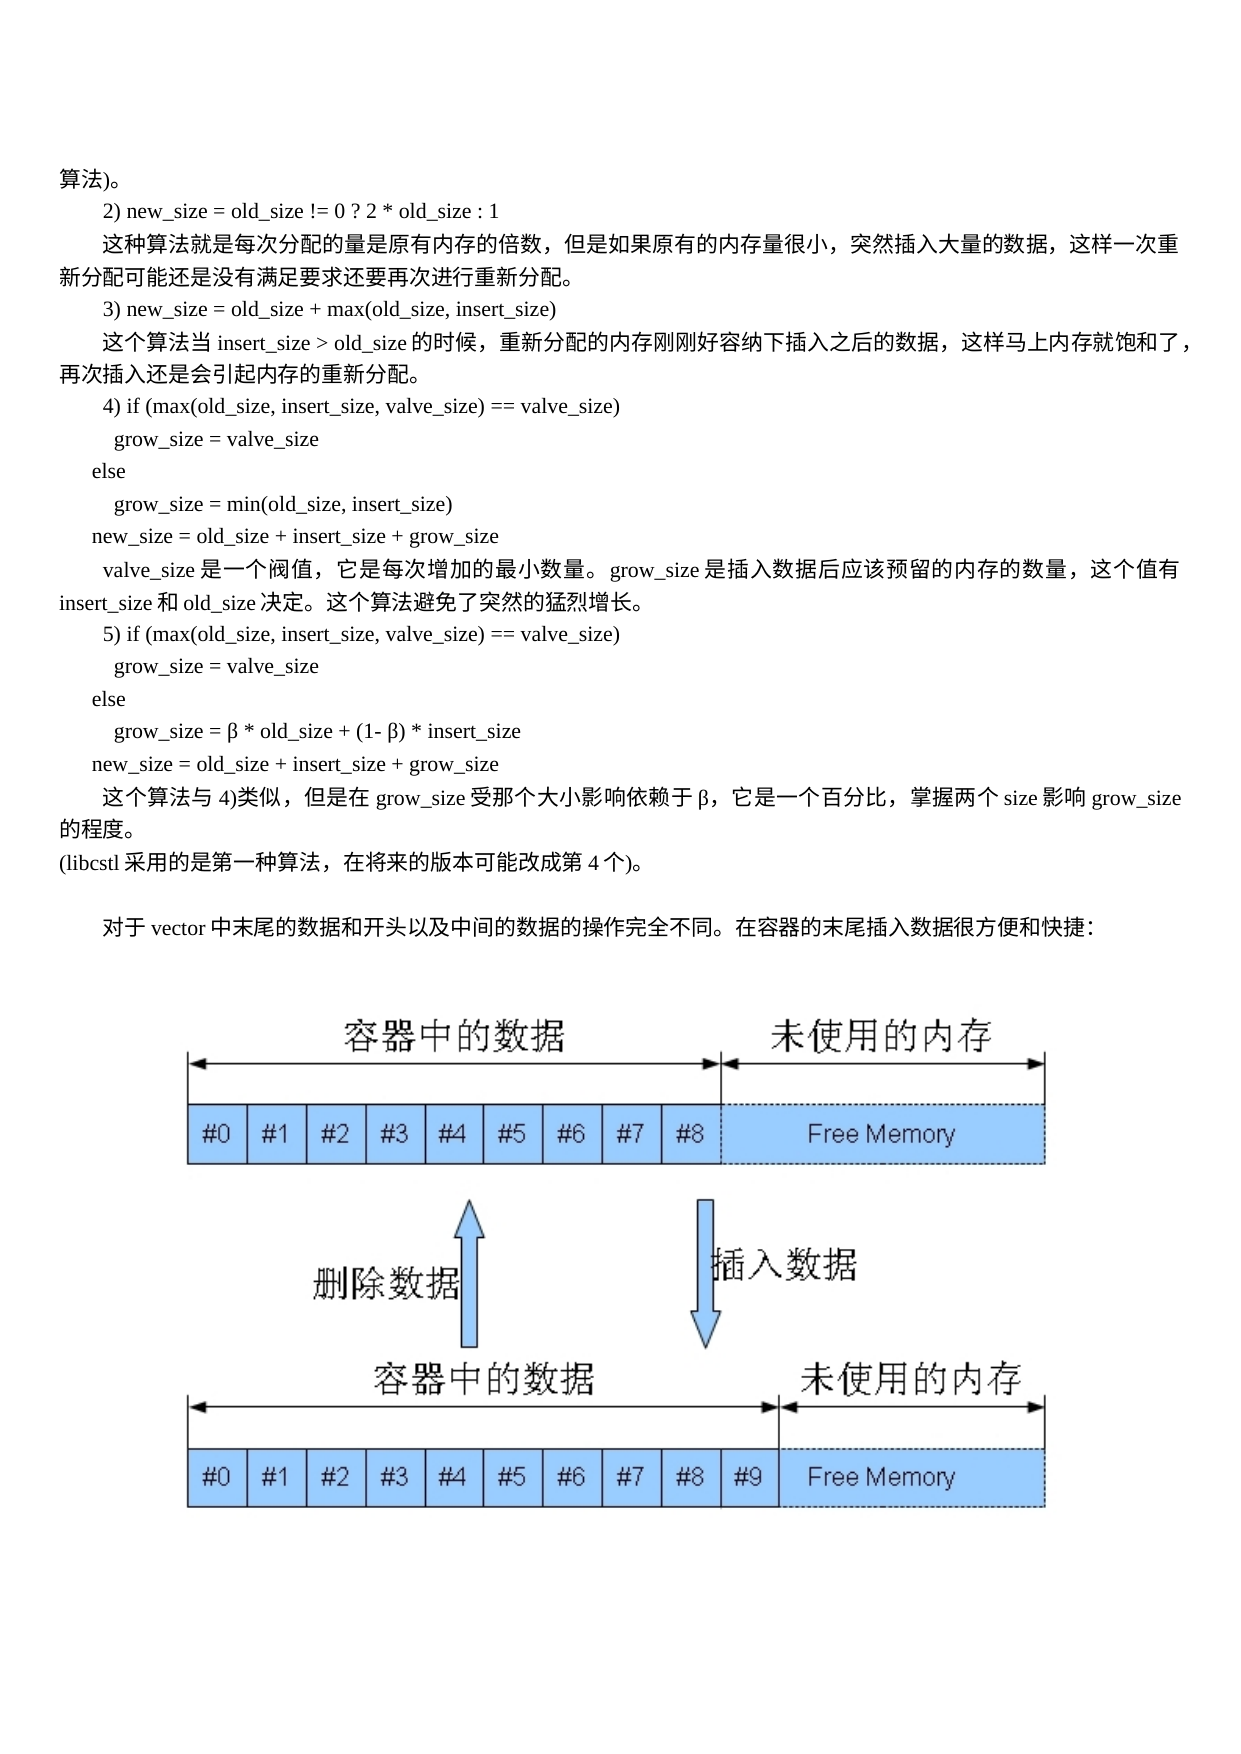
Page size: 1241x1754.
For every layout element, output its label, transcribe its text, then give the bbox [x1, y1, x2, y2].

text (libcstl采用的是第一种算法，在将来的版本可能改成第4个)。 [59, 844, 1181, 877]
text grow_size = valve_size [59, 422, 1181, 454]
text 4) if (max(old_size, insert_size, valve_size) == valve_size) [59, 389, 1181, 422]
text grow_size = min(old_size, insert_size) [59, 487, 1181, 519]
text grow_size = valve_size [59, 649, 1181, 682]
text 3) new_size = old_size + max(old_size, insert_size) [59, 292, 1181, 324]
picture [106, 941, 1135, 1591]
text 2) new_size = old_size != 0 ? 2 * old_size : 1 [59, 194, 1181, 227]
text 对于vector中末尾的数据和开头以及中间的数据的操作完全不同。在容器的末尾插入数据很方便和快捷： [59, 909, 1181, 942]
text 这个算法与4)类似，但是在grow_size受那个大小影响依赖于β，它是一个百分比，掌握两个size影响grow_size的程度。 [59, 779, 1181, 844]
text 算法)。 [59, 162, 1181, 194]
text grow_size = β * old_size + (1- β) * insert_size [59, 714, 1181, 747]
text new_size = old_size + insert_size + grow_size [59, 519, 1181, 552]
text 5) if (max(old_size, insert_size, valve_size) == valve_size) [59, 617, 1181, 649]
text else [59, 454, 1181, 487]
text valve_size是一个阀值，它是每次增加的最小数量。grow_size是插入数据后应该预留的内存的数量，这个值有insert_size和old_size决定。这个算法避免了突然的猛烈增长。 [59, 552, 1181, 617]
text 这个算法当insert_size > old_size的时候，重新分配的内存刚刚好容纳下插入之后的数据，这样马上内存就饱和了，再次插入还是会引起内存的重新分配。 [59, 324, 1181, 389]
text 这种算法就是每次分配的量是原有内存的倍数，但是如果原有的内存量很小，突然插入大量的数据，这样一次重新分配可能还是没有满足要求还要再次进行重新分配。 [59, 227, 1181, 292]
text else [59, 682, 1181, 714]
text new_size = old_size + insert_size + grow_size [59, 747, 1181, 779]
